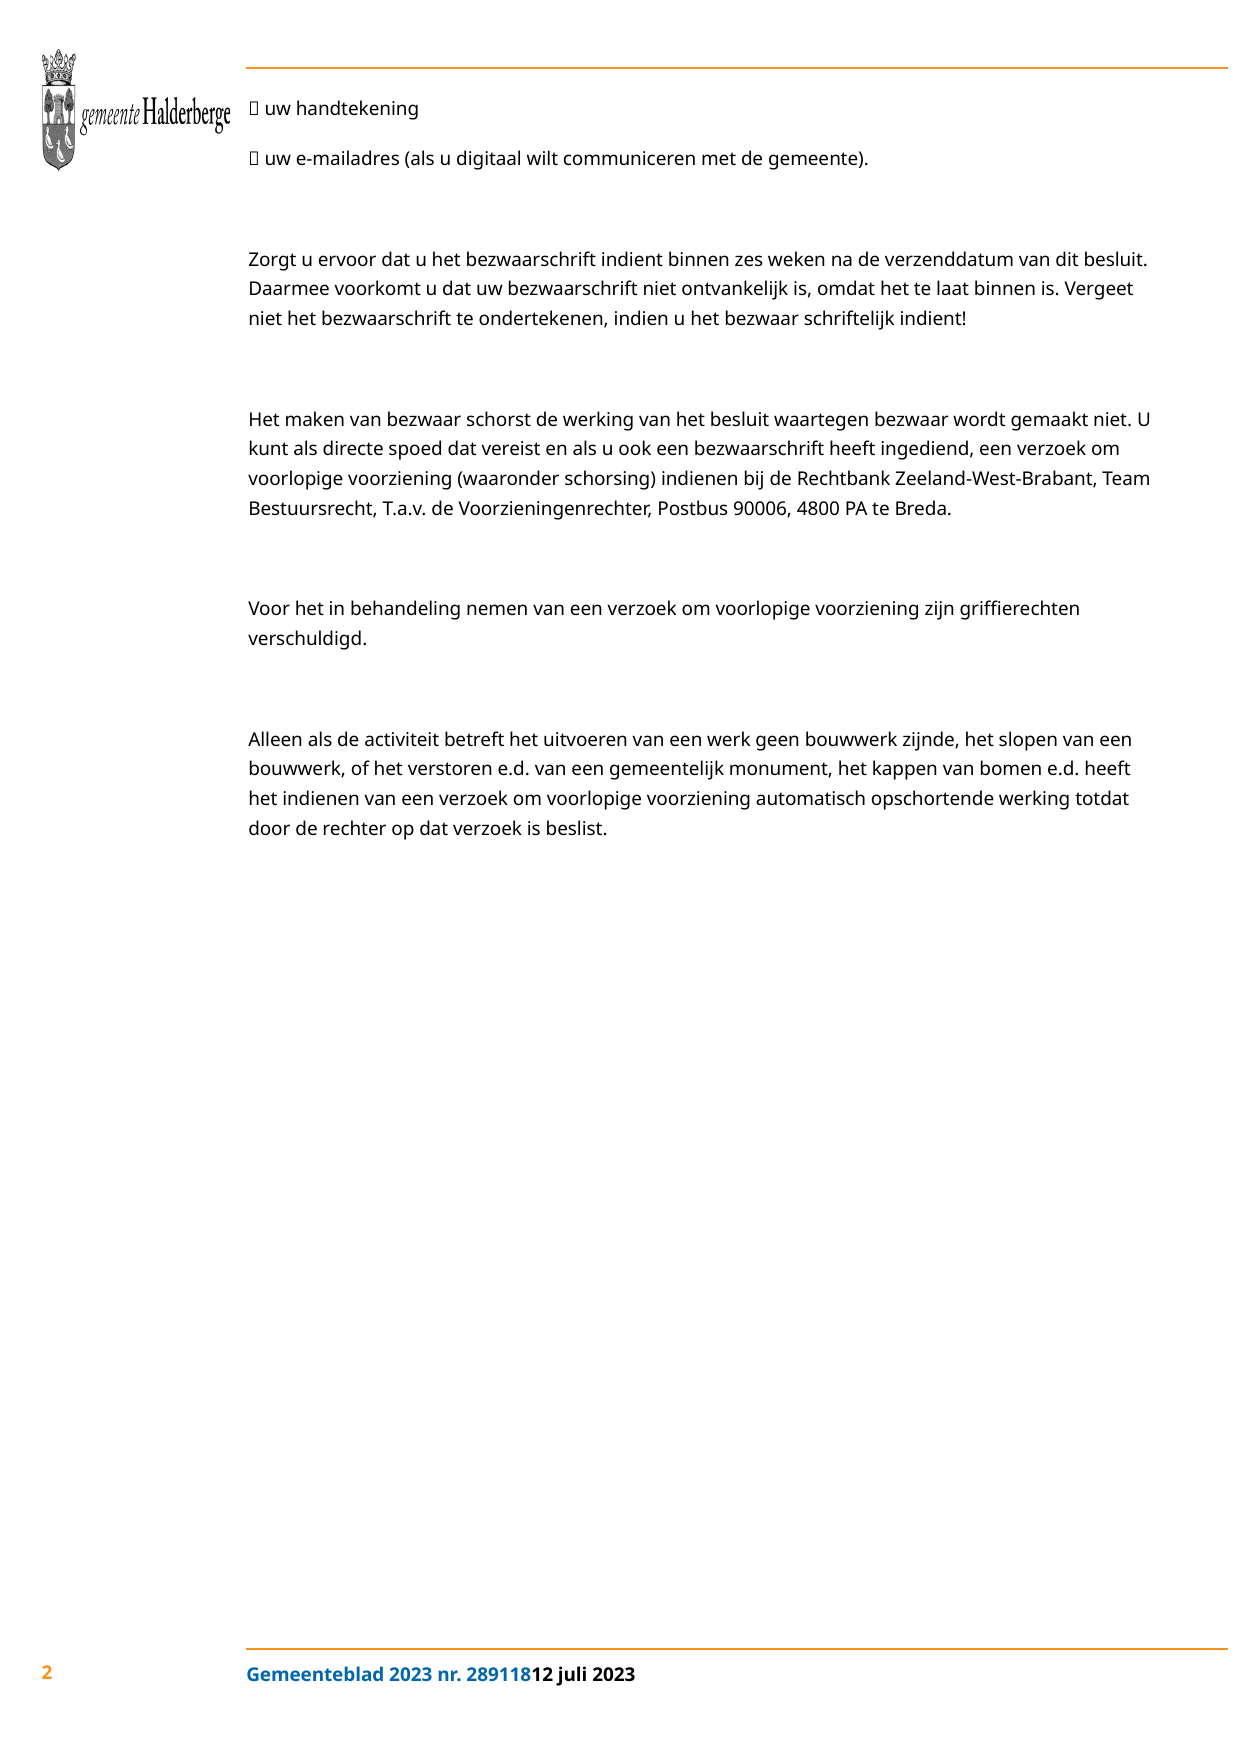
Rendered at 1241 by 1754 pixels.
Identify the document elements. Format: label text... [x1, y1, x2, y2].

text Voor het in behandeling nemen van een verzoek om voorlopige voorziening zijn griffierechten verschuldigd. [248, 596, 1152, 651]
text Het maken van bezwaar schorst de werking van het besluit waartegen bezwaar wordt gemaakt niet. U kunt als directe spoed dat vereist en als u ook een bezwaarschrift heeft ingediend, een verzoek om voorlopige voorziening (waaronder schorsing) indienen bij de Rechtbank Zeeland-West-Brabant, Team Bestuursrecht, T.a.v. de Voorzieningenrechter, Postbus 90006, 4800 PA te Breda. [248, 406, 1152, 521]
text Zorgt u ervoor dat u het bezwaarschrift indient binnen zes weken na de verzenddatum van dit besluit. Daarmee voorkomt u dat uw bezwaarschrift niet ontvankelijk is, omdat het te laat binnen is. Vergeet niet het bezwaarschrift te ondertekenen, indien u het bezwaar schriftelijk indient! [248, 246, 1152, 331]
text Alleen als de activiteit betreft het uitvoeren van een werk geen bouwwerk zijnde, het slopen van een bouwwerk, of het verstoren e.d. van een gemeentelijk monument, het kappen van bomen e.d. heeft het indienen van een verzoek om voorlopige voorziening automatisch opschortende werking totdat door de rechter op dat verzoek is beslist. [248, 726, 1152, 841]
text  uw e-mailadres (als u digitaal wilt communiceren met de gemeente). [248, 145, 1152, 171]
text  uw handtekening [248, 95, 1152, 121]
picture [41, 47, 231, 172]
